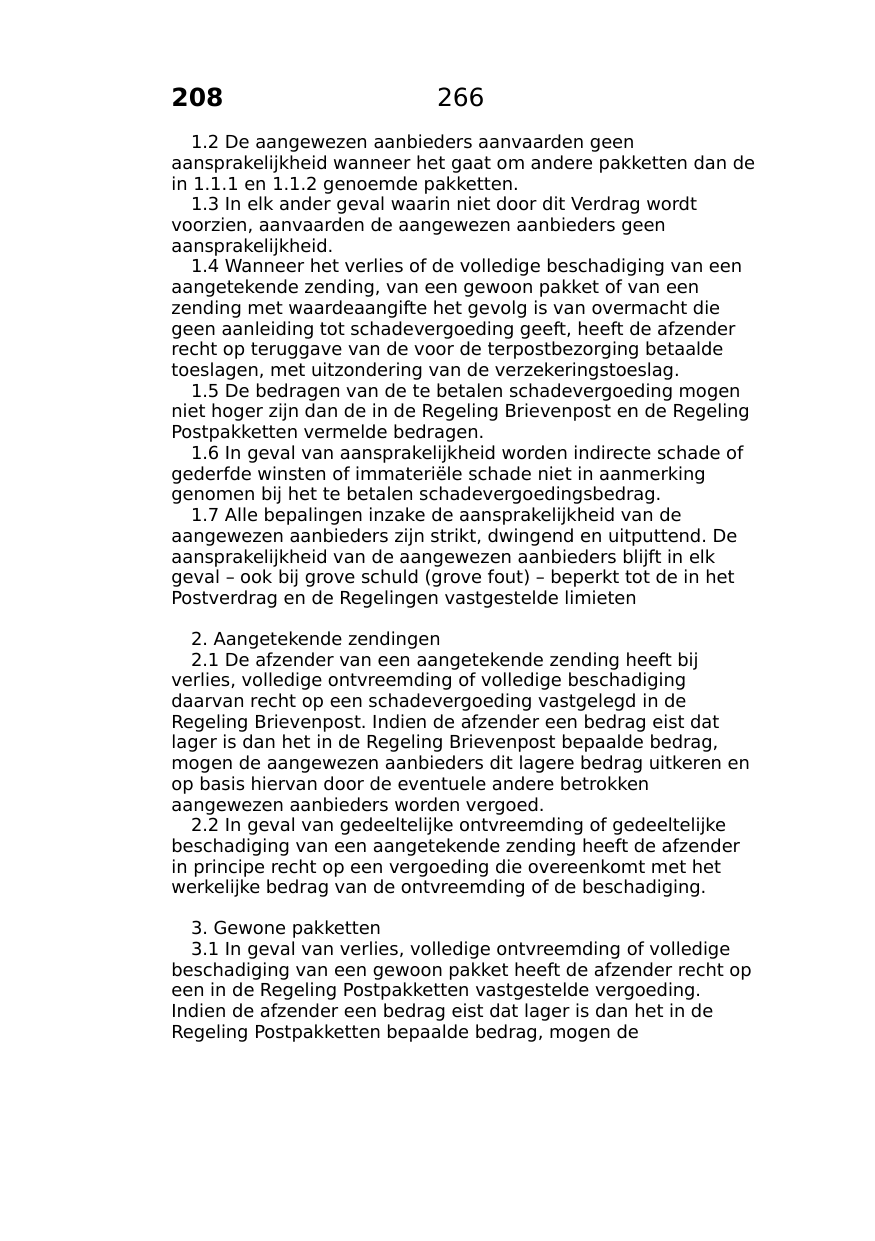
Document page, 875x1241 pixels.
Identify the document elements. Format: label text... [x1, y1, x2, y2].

text 2.1 De afzender van een aangetekende zending heeft bij verlies, volledige ontvreemding of volledige beschadiging daarvan recht op een schadevergoeding vastgelegd in de Regeling Brievenpost. Indien de afzender een bedrag eist dat lager is dan het in de Regeling Brievenpost bepaalde bedrag, mogen de aangewezen aanbieders dit lagere bedrag uitkeren en op basis hiervan door de eventuele andere betrokken aangewezen aanbieders worden vergoed. [171, 649, 756, 815]
text 3. Gewone pakketten [171, 918, 756, 939]
text 1.3 In elk ander geval waarin niet door dit Verdrag wordt voorzien, aanvaarden de aangewezen aanbieders geen aansprakelijkheid. [171, 194, 756, 256]
text 3.1 In geval van verlies, volledige ontvreemding of volledige beschadiging van een gewoon pakket heeft de afzender recht op een in de Regeling Postpakketten vastgestelde vergoeding. Indien de afzender een bedrag eist dat lager is dan het in de Regeling Postpakketten bepaalde bedrag, mogen de [171, 939, 756, 1042]
text 1.2 De aangewezen aanbieders aanvaarden geen aansprakelijkheid wanneer het gaat om andere pakketten dan de in 1.1.1 en 1.1.2 genoemde pakketten. [171, 132, 756, 194]
text 1.7 Alle bepalingen inzake de aansprakelijkheid van de aangewezen aanbieders zijn strikt, dwingend en uitputtend. De aansprakelijkheid van de aangewezen aanbieders blijft in elk geval – ook bij grove schuld (grove fout) – beperkt tot de in het Postverdrag en de Regelingen vastgestelde limieten [171, 505, 756, 609]
text 2. Aangetekende zendingen [171, 629, 756, 649]
text 2.2 In geval van gedeeltelijke ontvreemding of gedeeltelijke beschadiging van een aangetekende zending heeft de afzender in principe recht op een vergoeding die overeenkomt met het werkelijke bedrag van de ontvreemding of de beschadiging. [171, 815, 756, 898]
text 1.4 Wanneer het verlies of de volledige beschadiging van een aangetekende zending, van een gewoon pakket of van een zending met waardeaangifte het gevolg is van overmacht die geen aanleiding tot schadevergoeding geeft, heeft de afzender recht op teruggave van de voor de terpostbezorging betaalde toeslagen, met uitzondering van de verzekeringstoeslag. [171, 256, 756, 381]
text 1.6 In geval van aansprakelijkheid worden indirecte schade of gederfde winsten of immateriële schade niet in aanmerking genomen bij het te betalen schadevergoedingsbedrag. [171, 443, 756, 505]
text 1.5 De bedragen van de te betalen schadevergoeding mogen niet hoger zijn dan de in de Regeling Brievenpost en de Regeling Postpakketten vermelde bedragen. [171, 381, 756, 443]
